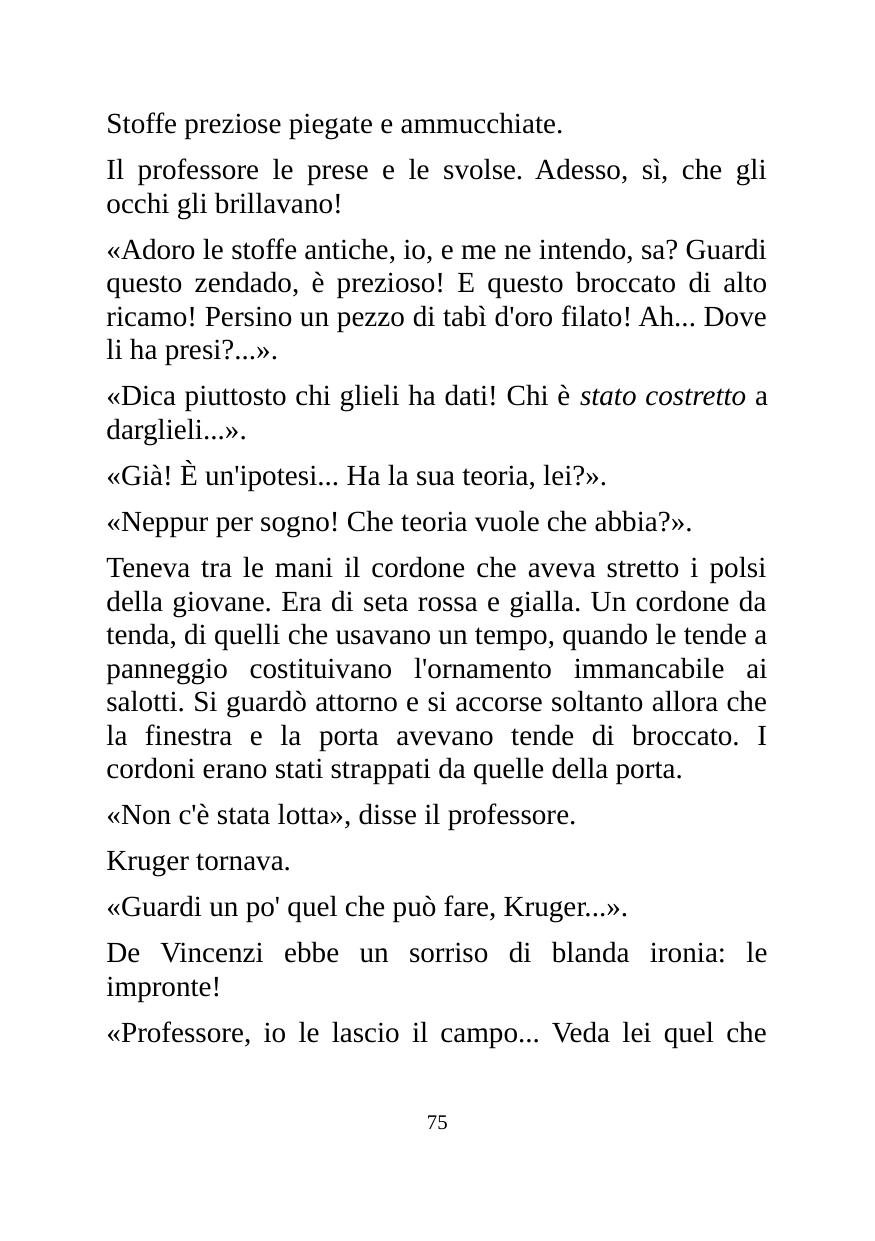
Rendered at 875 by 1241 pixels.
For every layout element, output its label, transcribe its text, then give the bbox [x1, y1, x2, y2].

text Teneva tra le mani il cordone che aveva stretto i polsi della giovane. Era di seta rossa e gialla. Un cordone da tenda, di quelli che usavano un tempo, quando le tende a panneggio costituivano l'ornamento immancabile ai salotti. Si guardò attorno e si accorse soltanto allora che la finestra e la porta avevano tende di broccato. I cordoni erano stati strappati da quelle della porta. [106, 550, 768, 785]
text «Adoro le stoffe antiche, io, e me ne intendo, sa? Guardi questo zendado, è prezioso! E questo broccato di alto ricamo! Persino un pezzo di tabì d'oro filato! Ah... Dove li ha presi?...». [106, 232, 768, 366]
text Stoffe preziose piegate e ammucchiate. [106, 106, 768, 140]
text «Non c'è stata lotta», disse il professore. [106, 797, 768, 831]
text «Neppur per sogno! Che teoria vuole che abbia?». [106, 504, 768, 538]
text «Professore, io le lascio il campo... Veda lei quel che [106, 1015, 768, 1049]
text «Già! È un'ipotesi... Ha la sua teoria, lei?». [106, 458, 768, 492]
text «Guardi un po' quel che può fare, Kruger...». [106, 889, 768, 923]
text «Dica piuttosto chi glieli ha dati! Chi è stato costretto a darglieli...». [106, 378, 768, 446]
text Kruger tornava. [106, 843, 768, 877]
text Il professore le prese e le svolse. Adesso, sì, che gli occhi gli brillavano! [106, 152, 768, 219]
text De Vincenzi ebbe un sorriso di blanda ironia: le impronte! [106, 936, 768, 1003]
